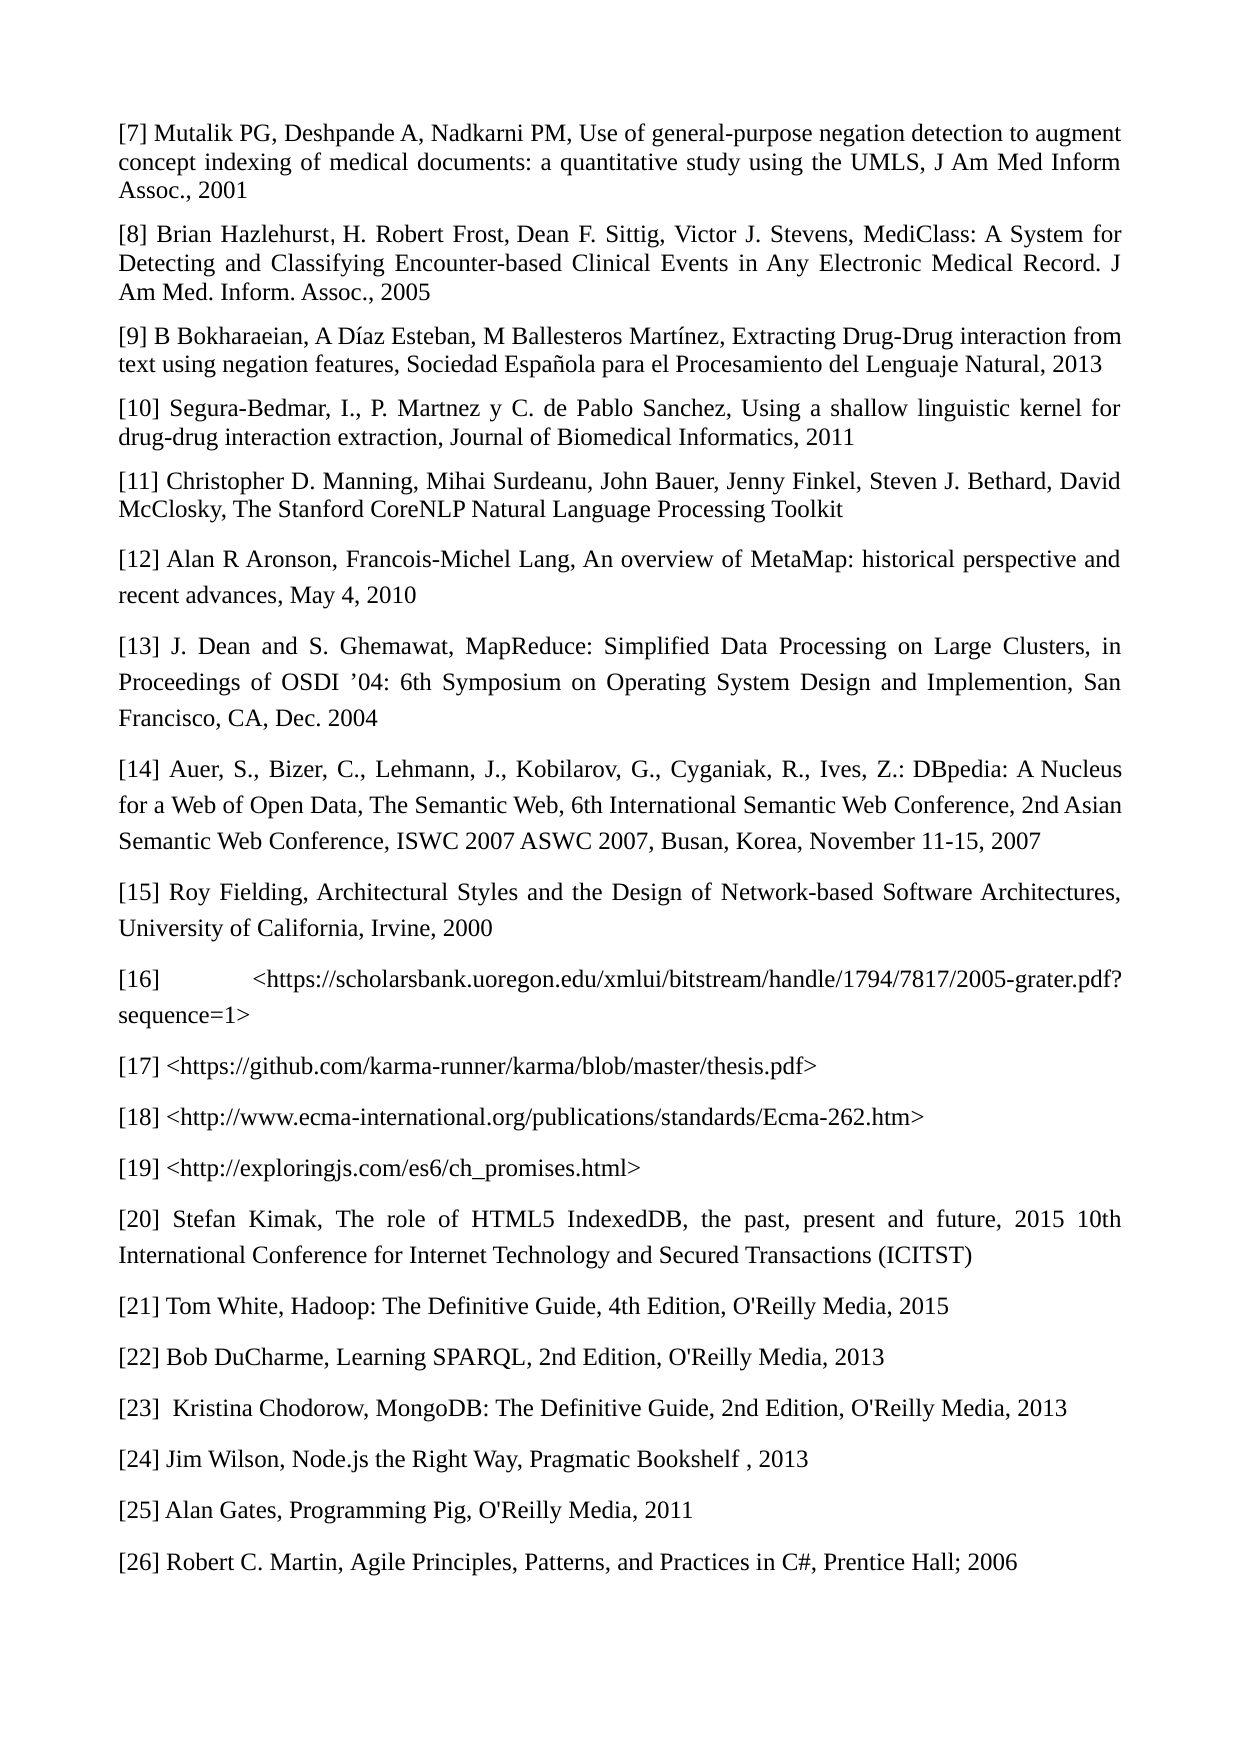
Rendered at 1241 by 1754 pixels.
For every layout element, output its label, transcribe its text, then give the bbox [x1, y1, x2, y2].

text [26] Robert C. Martin, Agile Principles, Patterns, and Practices in C#, Prentice Hall; 2006 [118, 1541, 1122, 1577]
text [21] Tom White, Hadoop: The Definitive Guide, 4th Edition, O'Reilly Media, 2015 [118, 1286, 1122, 1322]
text [25] Alan Gates, Programming Pig, O'Reilly Media, 2011 [118, 1490, 1122, 1526]
text [20] Stefan Kimak, The role of HTML5 IndexedDB, the past, present and future, 2015 10th International Conference for Internet Technology and Secured Transactions (ICITST) [118, 1199, 1122, 1271]
text [7] Mutalik PG, Deshpande A, Nadkarni PM, Use of general-purpose negation detection to augment concept indexing of medical documents: a quantitative study using the UMLS, J Am Med Inform Assoc., 2001 [118, 118, 1122, 204]
text [18] <http://www.ecma-international.org/publications/standards/Ecma-262.htm> [118, 1097, 1122, 1133]
text [15] Roy Fielding, Architectural Styles and the Design of Network-based Software Architectures, University of California, Irvine, 2000 [118, 872, 1122, 944]
text [22] Bob DuCharme, Learning SPARQL, 2nd Edition, O'Reilly Media, 2013 [118, 1337, 1122, 1373]
text [17] <https://github.com/karma-runner/karma/blob/master/thesis.pdf> [118, 1046, 1122, 1082]
text [23] Kristina Chodorow, MongoDB: The Definitive Guide, 2nd Edition, O'Reilly Media, 2013 [118, 1388, 1122, 1424]
text [9] B Bokharaeian, A Díaz Esteban, M Ballesteros Martínez, Extracting Drug-Drug interaction from text using negation features, Sociedad Española para el Procesamiento del Lenguaje Natural, 2013 [118, 321, 1122, 378]
text [11] Christopher D. Manning, Mihai Surdeanu, John Bauer, Jenny Finkel, Steven J. Bethard, David McClosky, The Stanford CoreNLP Natural Language Processing Toolkit [118, 466, 1122, 523]
text [13] J. Dean and S. Ghemawat, MapReduce: Simplified Data Processing on Large Clusters, in Proceedings of OSDI ’04: 6th Symposium on Operating System Design and Implemention, San Francisco, CA, Dec. 2004 [118, 625, 1122, 733]
text [24] Jim Wilson, Node.js the Right Way, Pragmatic Bookshelf , 2013 [118, 1439, 1122, 1475]
text [14] Auer, S., Bizer, C., Lehmann, J., Kobilarov, G., Cyganiak, R., Ives, Z.: DBpedia: A Nucleus for a Web of Open Data, The Semantic Web, 6th International Semantic Web Conference, 2nd Asian Semantic Web Conference, ISWC 2007 ASWC 2007, Busan, Korea, November 11-15, 2007 [118, 748, 1122, 857]
text [12] Alan R Aronson, Francois-Michel Lang, An overview of MetaMap: historical perspective and recent advances, May 4, 2010 [118, 538, 1122, 610]
text [19] <http://exploringjs.com/es6/ch_promises.html> [118, 1148, 1122, 1184]
text [8] Brian Hazlehurst, H. Robert Frost, Dean F. Sittig, Victor J. Stevens, MediClass: A System for Detecting and Classifying Encounter-based Clinical Events in Any Electronic Medical Record. J Am Med. Inform. Assoc., 2005 [118, 219, 1122, 306]
text [10] Segura-Bedmar, I., P. Martnez y C. de Pablo Sanchez, Using a shallow linguistic kernel for drug-drug interaction extraction, Journal of Biomedical Informatics, 2011 [118, 393, 1122, 451]
text [16] <https://scholarsbank.uoregon.edu/xmlui/bitstream/handle/1794/7817/2005-grater.pdf?sequence=1> [118, 959, 1122, 1031]
